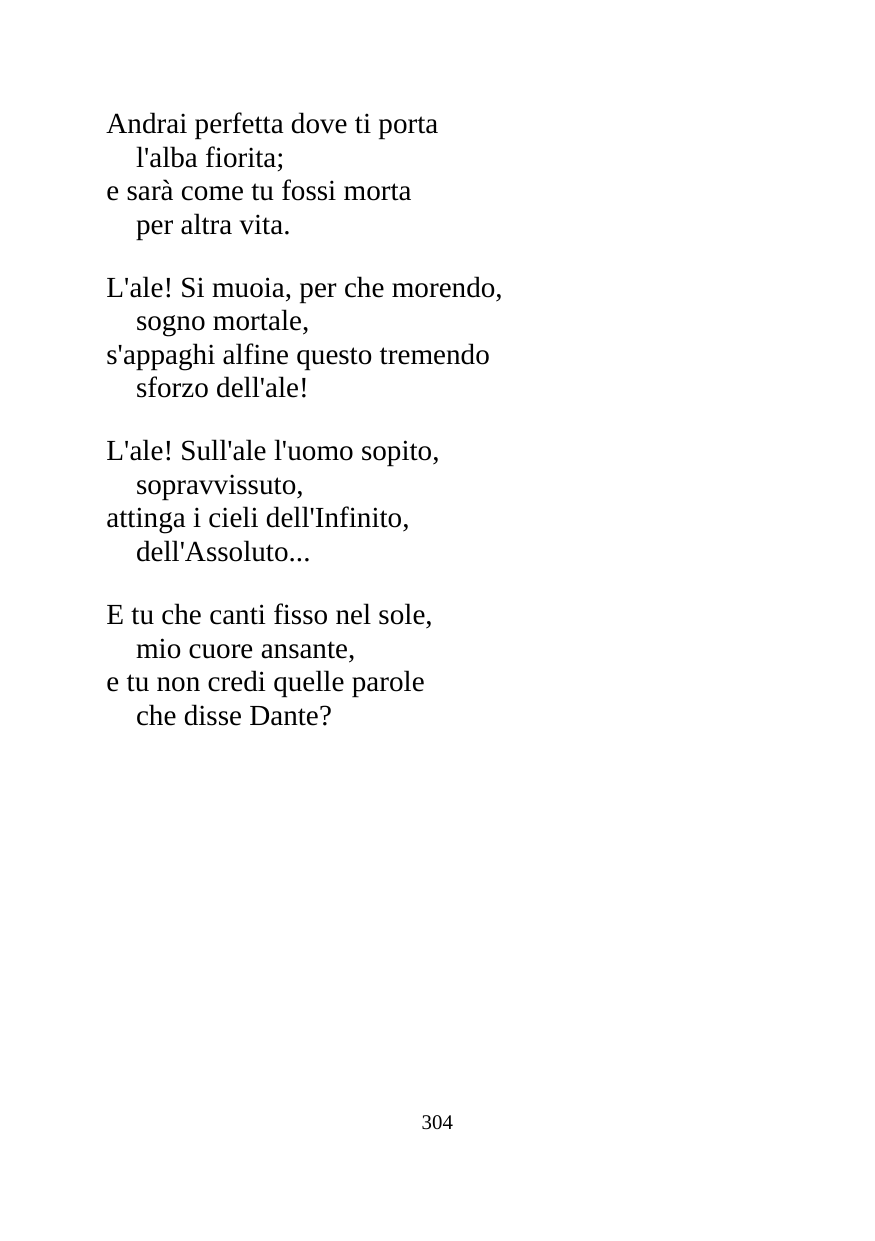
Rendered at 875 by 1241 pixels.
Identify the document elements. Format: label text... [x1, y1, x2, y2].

text s'appaghi alfine questo tremendo [106, 337, 768, 371]
text attinga i cieli dell'Infinito, [106, 501, 768, 534]
text Andrai perfetta dove ti porta [106, 106, 768, 140]
text e tu non credi quelle parole [106, 664, 768, 698]
text sopravvissuto, [136, 467, 768, 501]
text E tu che canti fisso nel sole, [106, 597, 768, 631]
text mio cuore ansante, [136, 631, 768, 664]
text sogno mortale, [136, 303, 768, 337]
text sforzo dell'ale! [136, 371, 768, 404]
text L'ale! Sull'ale l'uomo sopito, [106, 433, 768, 467]
text e sarà come tu fossi morta [106, 173, 768, 207]
text dell'Assoluto... [136, 534, 768, 568]
text che disse Dante? [136, 698, 768, 731]
text per altra vita. [136, 207, 768, 240]
text l'alba fiorita; [136, 140, 768, 173]
text L'ale! Si muoia, per che morendo, [106, 270, 768, 303]
